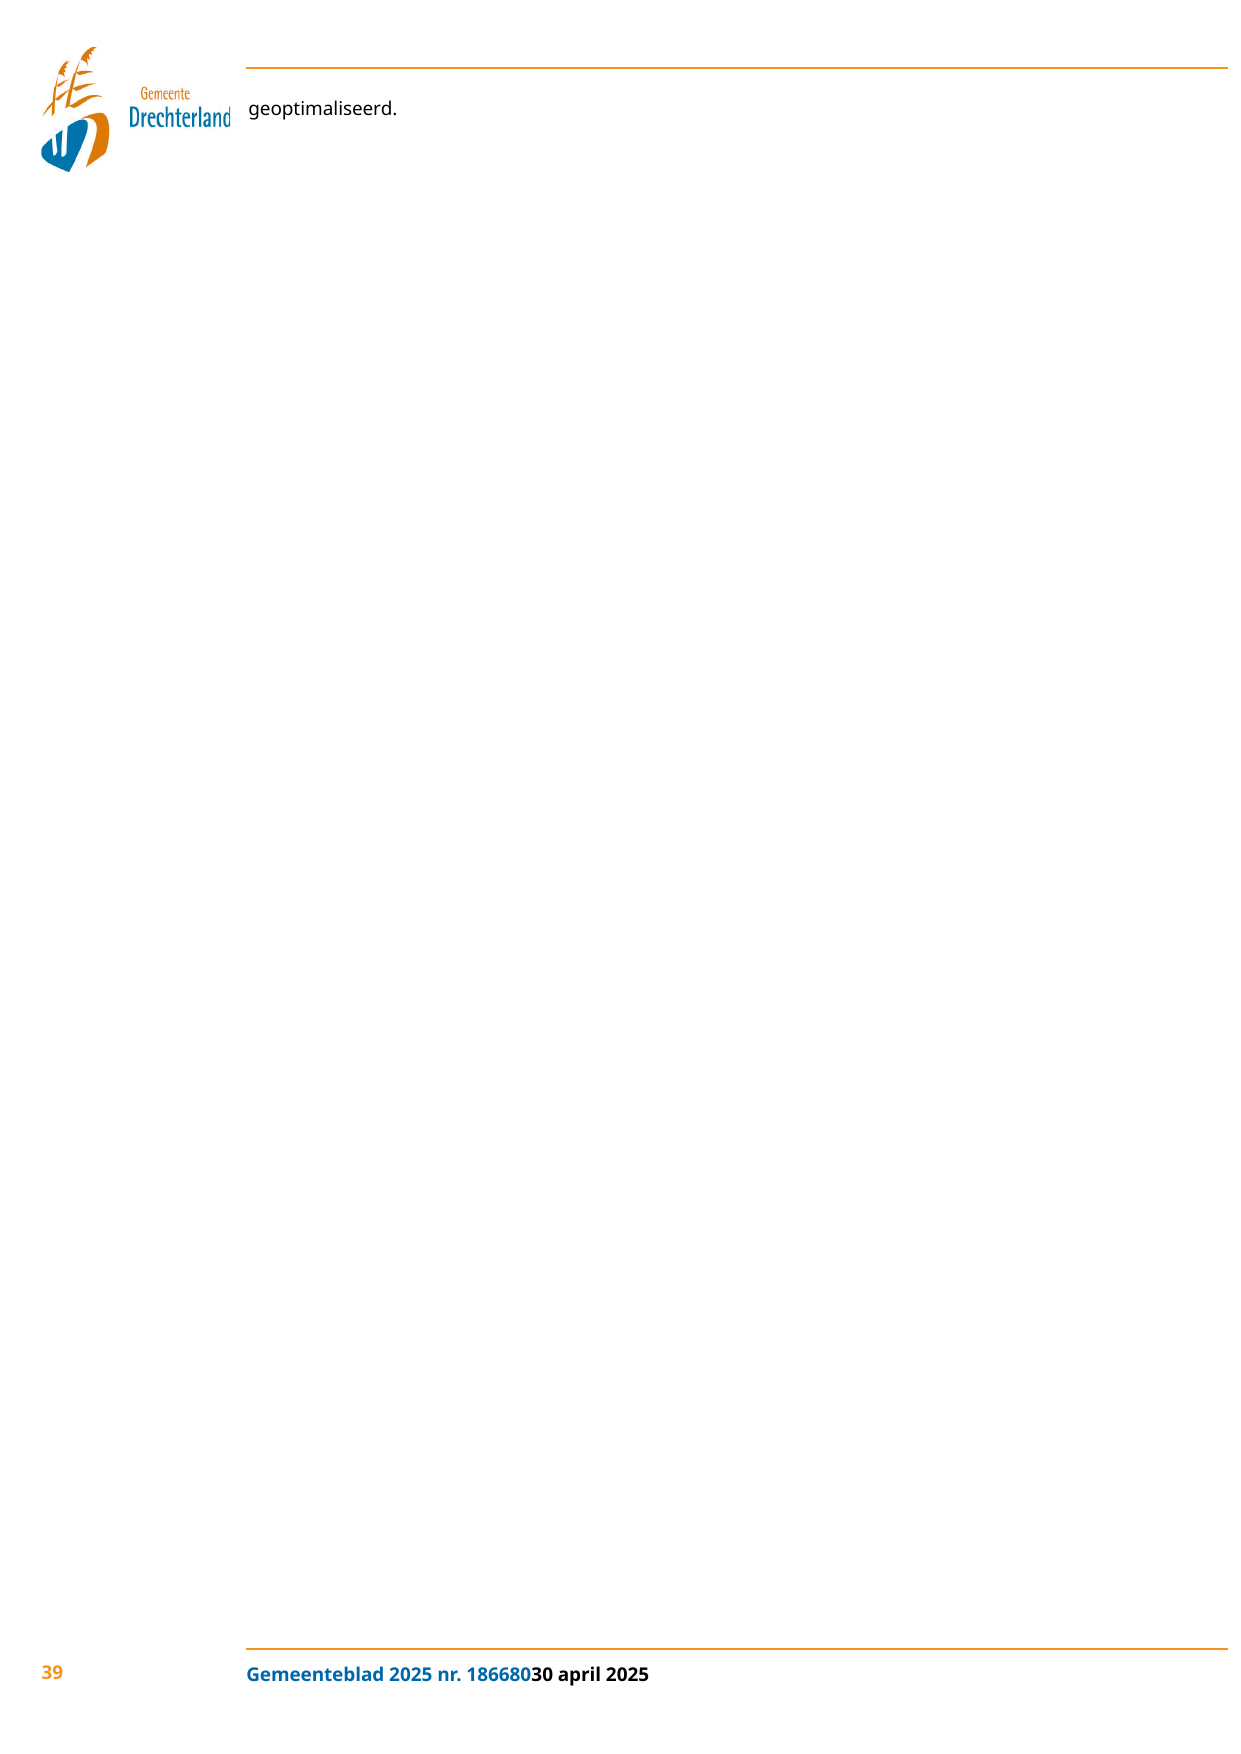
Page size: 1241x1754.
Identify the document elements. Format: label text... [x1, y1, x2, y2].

picture [226, 115, 231, 124]
text geoptimaliseerd. [248, 95, 1152, 121]
picture [41, 158, 64, 172]
picture [41, 47, 231, 172]
